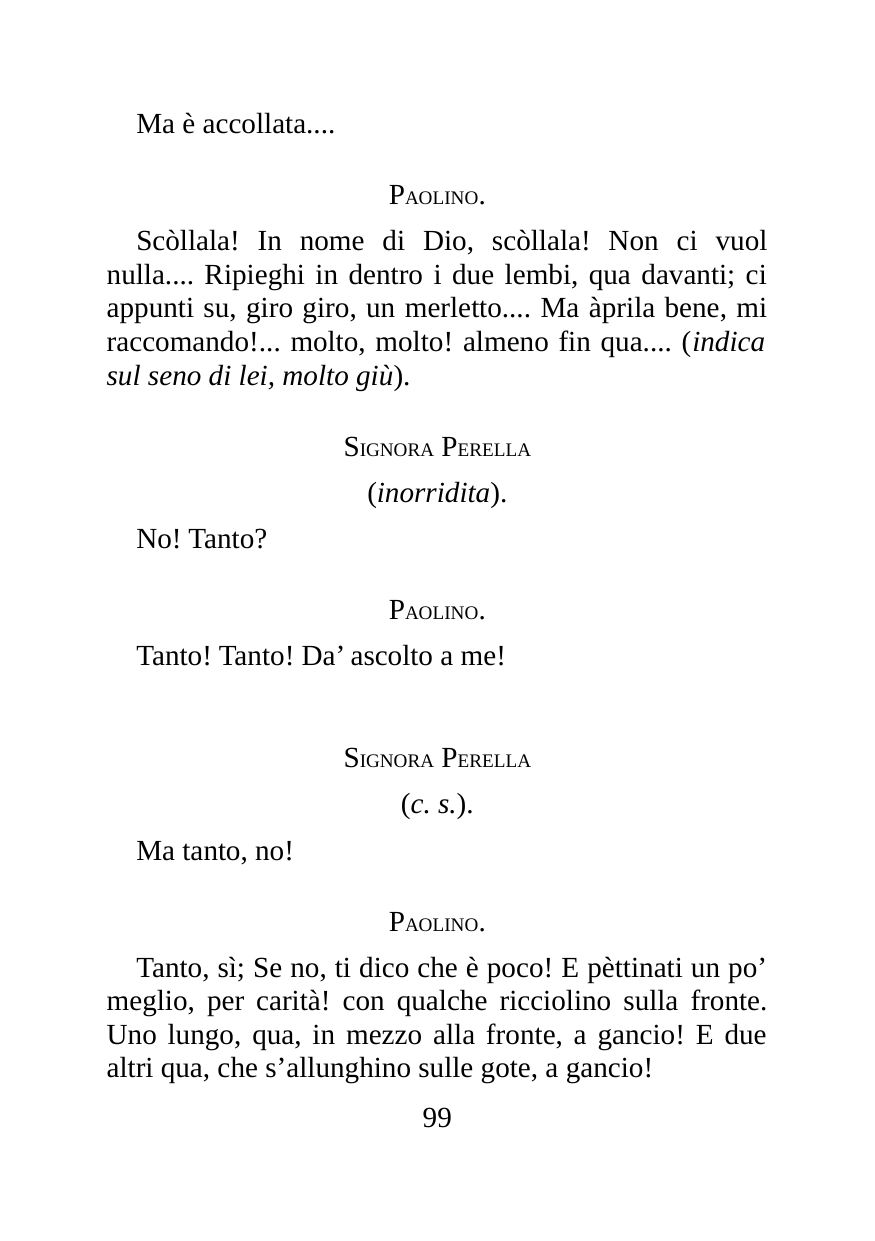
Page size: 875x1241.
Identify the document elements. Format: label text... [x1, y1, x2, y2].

text Tanto! Tanto! Da’ ascolto a me! [106, 638, 768, 671]
text Scòllala! In nome di Dio, scòllala! Non ci vuol nulla.... Ripieghi in dentro i due lembi, qua davanti; ci appunti su, giro giro, un merletto.... Ma àprila bene, mi raccomando!... molto, molto! almeno fin qua.... (indica sul seno di lei, molto giù). [106, 223, 768, 391]
text Signora Perella [106, 429, 768, 462]
text Signora Perella [106, 741, 768, 774]
text Ma è accollata.... [106, 106, 768, 140]
text Tanto, sì; Se no, ti dico che è poco! E pèttinati un po’ meglio, per carità! con qualche ricciolino sulla fronte. Uno lungo, qua, in mezzo alla fronte, a gancio! E due altri qua, che s’allunghino sulle gote, a gancio! [106, 950, 768, 1084]
text Paolino. [106, 177, 768, 211]
text (c. s.). [106, 787, 768, 820]
text (inorridita). [106, 475, 768, 508]
text Paolino. [106, 592, 768, 625]
text No! Tanto? [106, 521, 768, 554]
text Ma tanto, no! [106, 833, 768, 866]
text Paolino. [106, 904, 768, 937]
